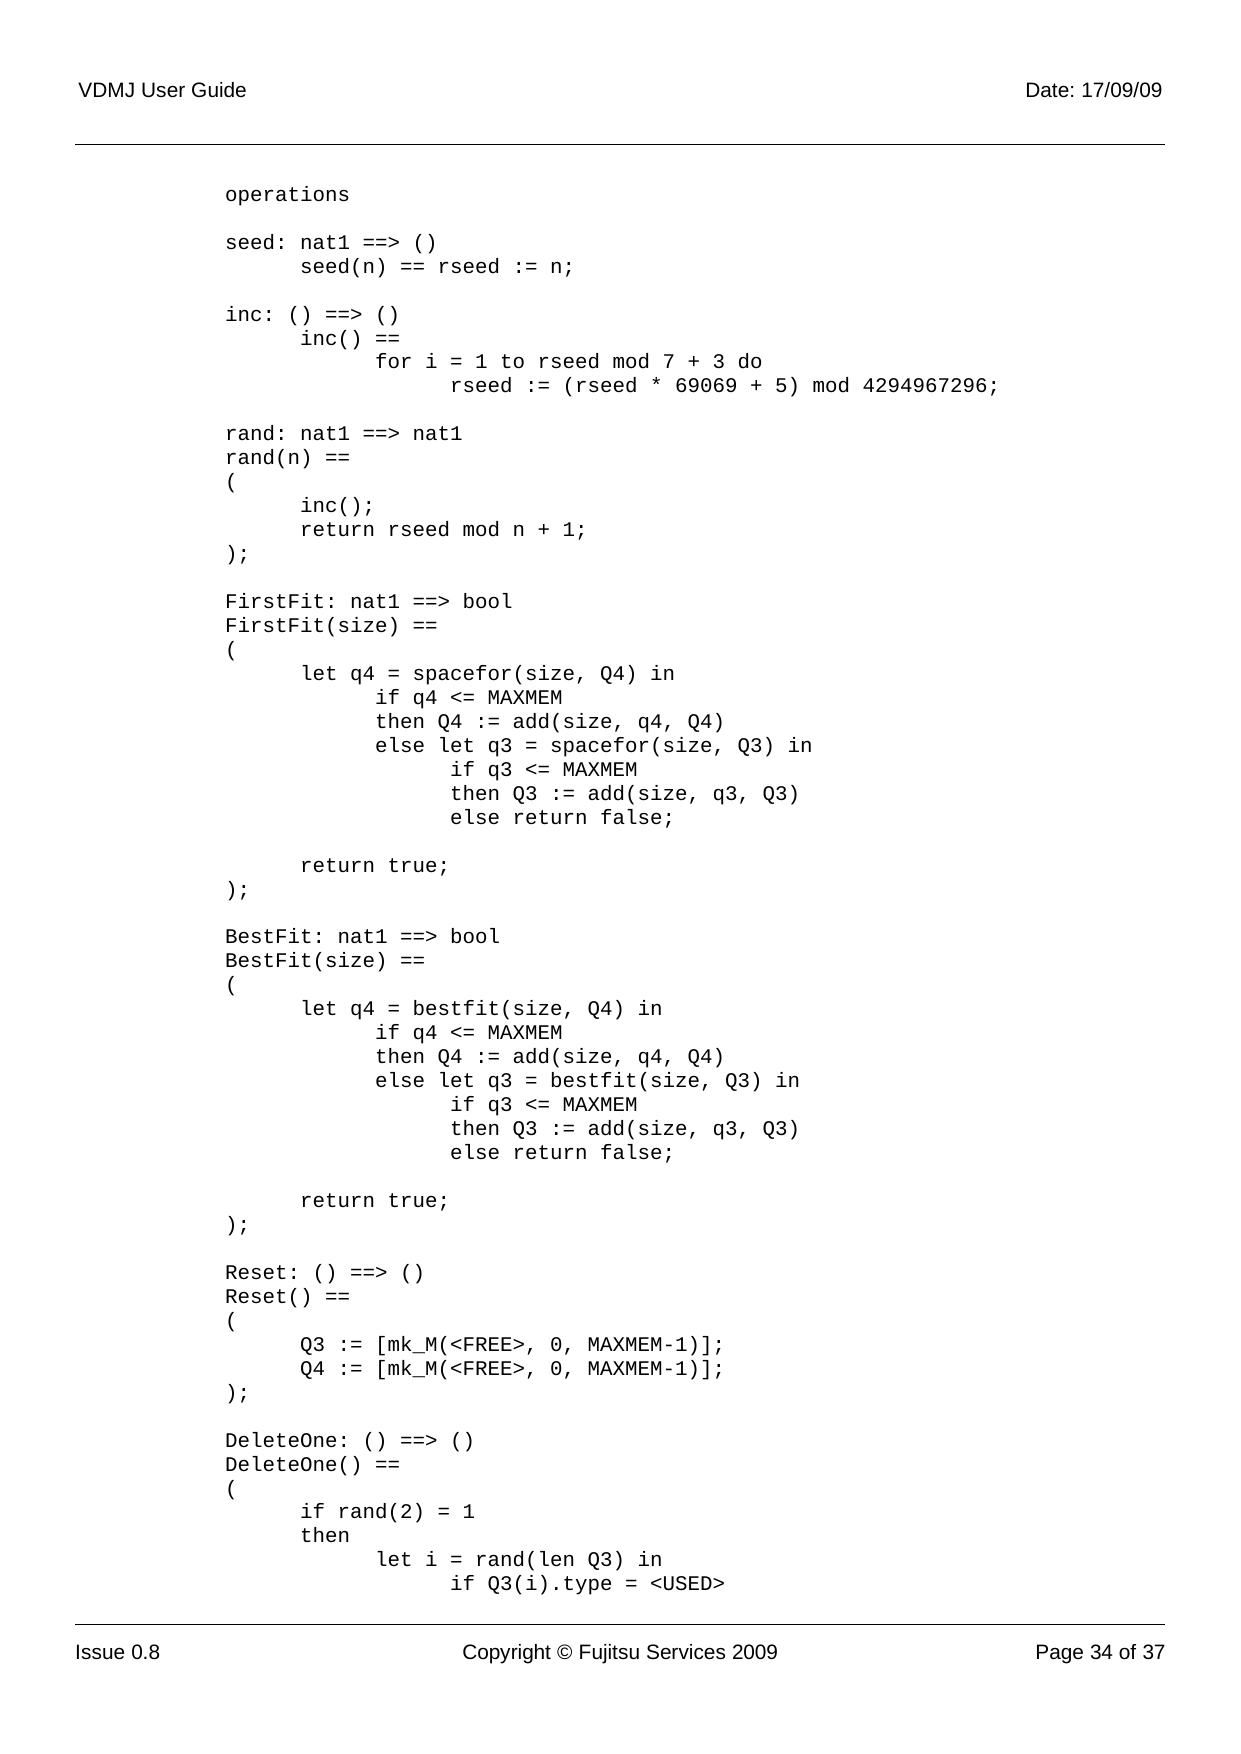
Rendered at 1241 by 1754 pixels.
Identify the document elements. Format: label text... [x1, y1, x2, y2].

text inc(); [225, 495, 1165, 519]
text ( [225, 639, 1165, 663]
text if rand(2) = 1 [225, 1501, 1165, 1525]
text Q3 := [mk_M(<FREE>, 0, MAXMEM-1)]; [225, 1334, 1165, 1358]
text rseed := (rseed * 69069 + 5) mod 4294967296; [225, 375, 1165, 399]
text else return false; [225, 1142, 1165, 1166]
text ); [225, 878, 1165, 902]
text ); [225, 1214, 1165, 1238]
text FirstFit: nat1 ==> bool [225, 591, 1165, 615]
text if Q3(i).type = <USED> [225, 1573, 1165, 1597]
text rand: nat1 ==> nat1 [225, 423, 1165, 447]
text ); [225, 1382, 1165, 1406]
text return rseed mod n + 1; [225, 519, 1165, 543]
text Reset() == [225, 1286, 1165, 1310]
text for i = 1 to rseed mod 7 + 3 do [225, 351, 1165, 375]
text let i = rand(len Q3) in [225, 1549, 1165, 1573]
text let q4 = bestfit(size, Q4) in [225, 998, 1165, 1022]
text ( [225, 974, 1165, 998]
text if q4 <= MAXMEM [225, 687, 1165, 711]
text Q4 := [mk_M(<FREE>, 0, MAXMEM-1)]; [225, 1358, 1165, 1382]
text FirstFit(size) == [225, 615, 1165, 639]
text then Q3 := add(size, q3, Q3) [225, 1118, 1165, 1142]
text else let q3 = bestfit(size, Q3) in [225, 1070, 1165, 1094]
text then [225, 1525, 1165, 1549]
text ( [225, 1310, 1165, 1334]
text BestFit: nat1 ==> bool [225, 926, 1165, 950]
text seed: nat1 ==> () [225, 232, 1165, 256]
text then Q4 := add(size, q4, Q4) [225, 1046, 1165, 1070]
text Reset: () ==> () [225, 1262, 1165, 1286]
text inc() == [225, 327, 1165, 351]
text ); [225, 543, 1165, 567]
text else let q3 = spacefor(size, Q3) in [225, 735, 1165, 759]
text ( [225, 471, 1165, 495]
text seed(n) == rseed := n; [225, 256, 1165, 279]
text else return false; [225, 807, 1165, 831]
text return true; [225, 854, 1165, 878]
text BestFit(size) == [225, 950, 1165, 974]
text DeleteOne: () ==> () [225, 1429, 1165, 1453]
text then Q3 := add(size, q3, Q3) [225, 783, 1165, 807]
text inc: () ==> () [225, 303, 1165, 327]
text DeleteOne() == [225, 1453, 1165, 1477]
text rand(n) == [225, 447, 1165, 471]
text then Q4 := add(size, q4, Q4) [225, 711, 1165, 735]
text if q3 <= MAXMEM [225, 759, 1165, 783]
text return true; [225, 1190, 1165, 1214]
text operations [225, 184, 1165, 208]
text if q4 <= MAXMEM [225, 1022, 1165, 1046]
text ( [225, 1477, 1165, 1501]
text if q3 <= MAXMEM [225, 1094, 1165, 1118]
text let q4 = spacefor(size, Q4) in [225, 663, 1165, 687]
